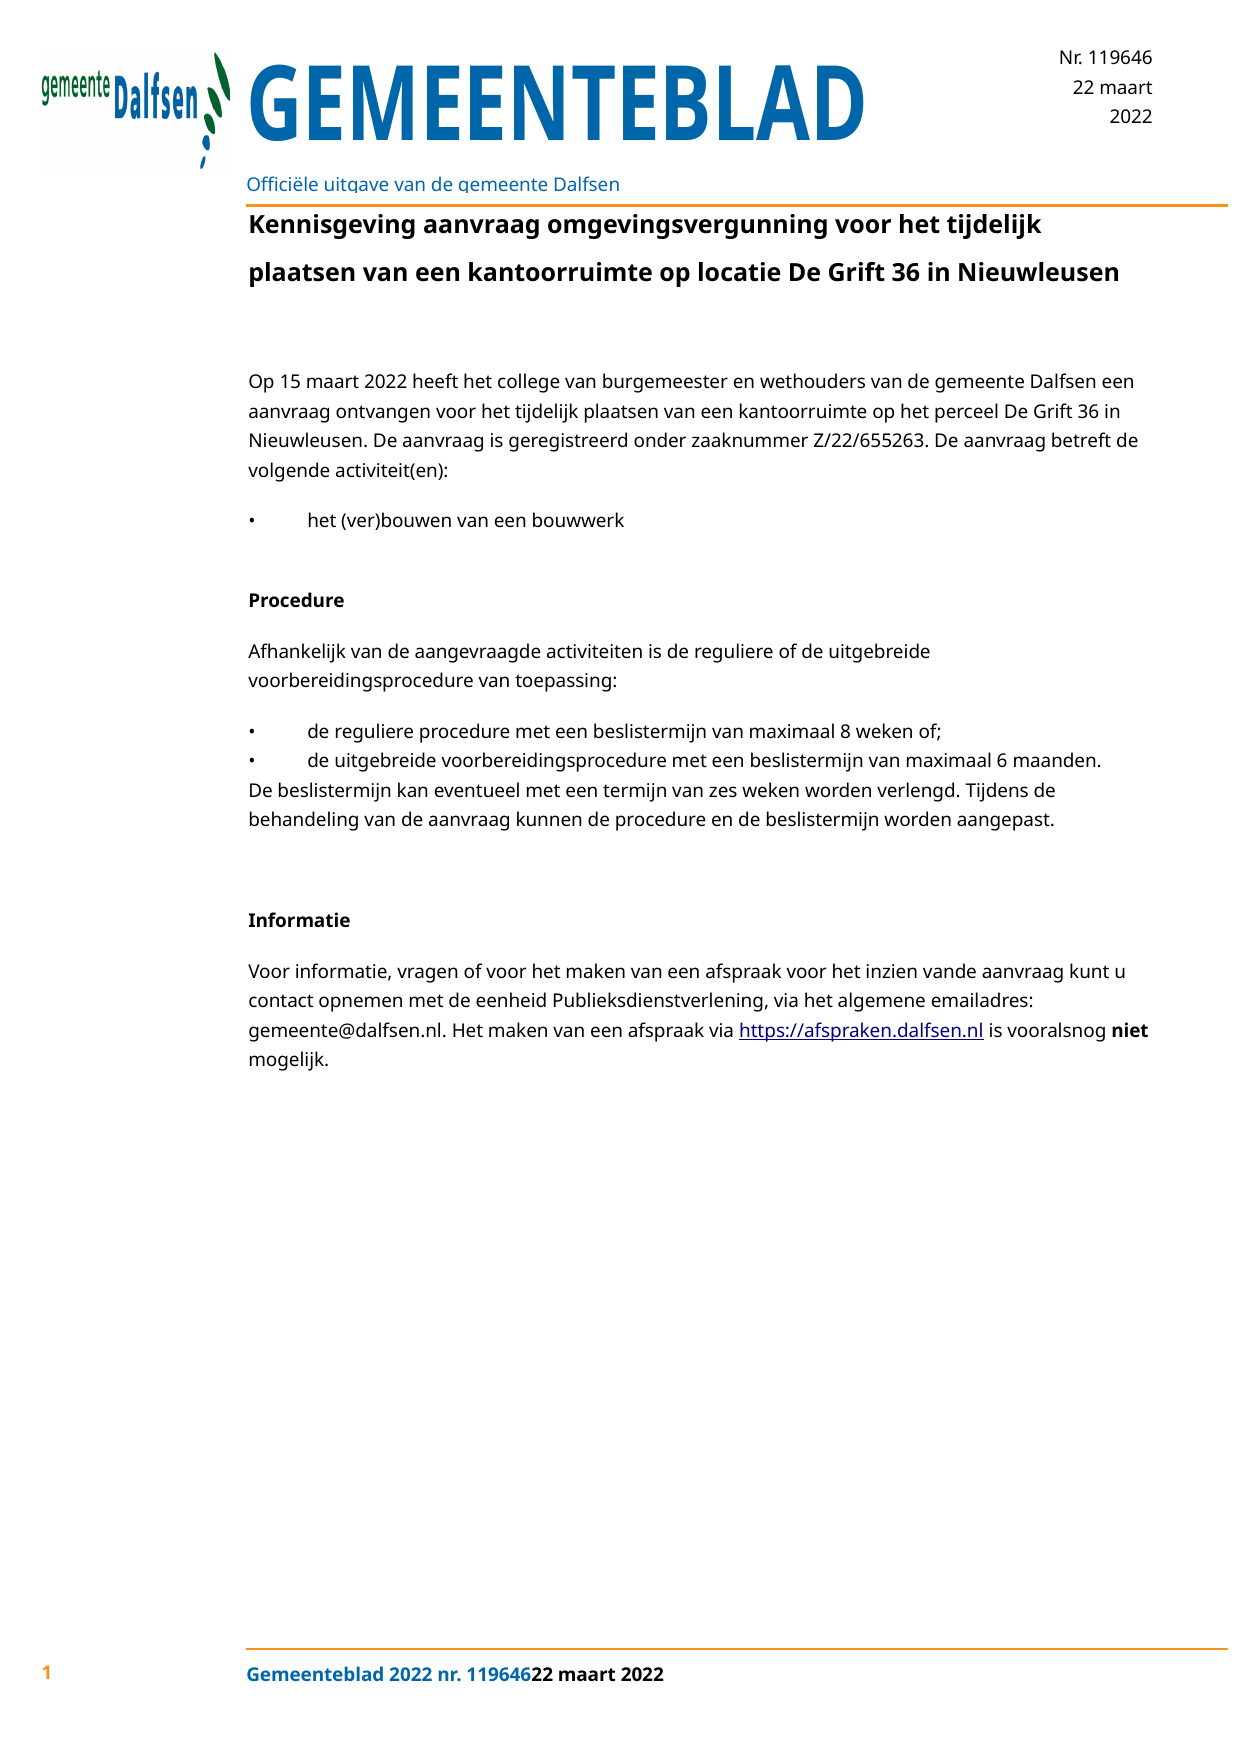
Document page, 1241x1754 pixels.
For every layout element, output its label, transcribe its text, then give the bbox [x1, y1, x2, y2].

list het (ver)bouwen van een bouwwerk [248, 507, 1152, 533]
text Procedure [248, 587, 1152, 613]
picture [41, 47, 231, 172]
text Afhankelijk van de aangevraagde activiteiten is de reguliere of de uitgebreide voorbereidingsprocedure van toepassing: [248, 638, 1152, 693]
list de uitgebreide voorbereidingsprocedure met een beslistermijn van maximaal 6 maanden. [248, 747, 1152, 773]
text Voor informatie, vragen of voor het maken van een afspraak voor het inzien vande aanvraag kunt u contact opnemen met de eenheid Publieksdienstverlening, via het algemene emailadres: gemeente@dalfsen.nl. Het maken van een afspraak via https://afspraken.dalfsen.nl is vooralsnog niet mogelijk. [248, 958, 1152, 1072]
text De beslistermijn kan eventueel met een termijn van zes weken worden verlengd. Tijdens de behandeling van de aanvraag kunnen de procedure en de beslistermijn worden aangepast. [248, 777, 1152, 832]
list de reguliere procedure met een beslistermijn van maximaal 8 weken of; [248, 718, 1152, 744]
text Kennisgeving aanvraag omgevingsvergunning voor het tijdelijk plaatsen van een kantoorruimte op locatie De Grift 36 in Nieuwleusen [248, 207, 1152, 288]
text Op 15 maart 2022 heeft het college van burgemeester en wethouders van de gemeente Dalfsen een aanvraag ontvangen voor het tijdelijk plaatsen van een kantoorruimte op het perceel De Grift 36 in Nieuwleusen. De aanvraag is geregistreerd onder zaaknummer Z/22/655263. De aanvraag betreft de volgende activiteit(en): [248, 368, 1152, 483]
text Informatie [248, 907, 1152, 933]
